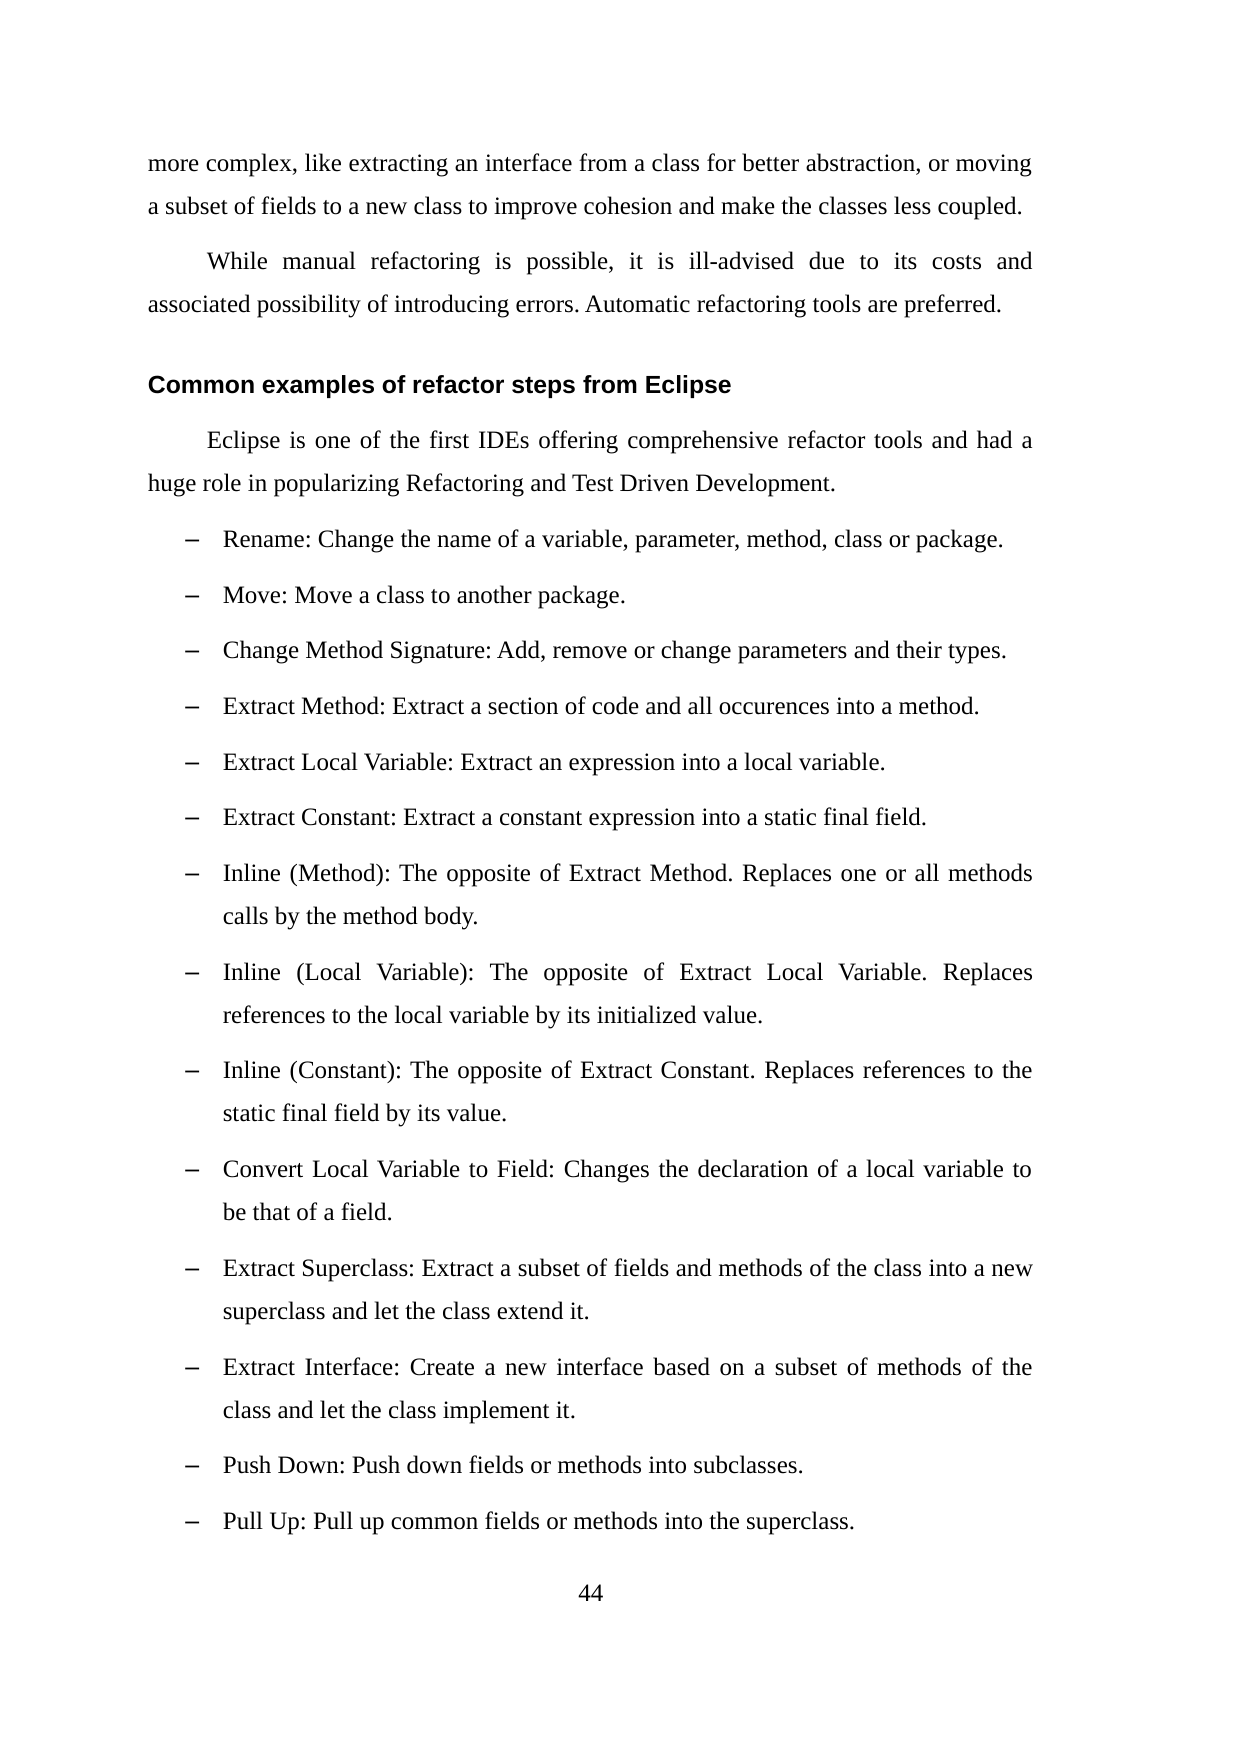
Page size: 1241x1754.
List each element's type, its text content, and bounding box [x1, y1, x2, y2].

list Extract Method: Extract a section of code and all occurences into a method. [185, 691, 1033, 720]
list Move: Move a class to another package. [185, 580, 1033, 608]
list Extract Constant: Extract a constant expression into a static final field. [185, 802, 1033, 831]
subtitle Common examples of refactor steps from Eclipse [148, 370, 1033, 399]
list Extract Interface: Create a new interface based on a subset of methods of the class and let the class implement it. [185, 1352, 1033, 1423]
text Eclipse is one of the first IDEs offering comprehensive refactor tools and had a huge role in popularizing Refactoring and Test Driven Development. [148, 425, 1033, 497]
list Push Down: Push down fields or methods into subclasses. [185, 1450, 1033, 1479]
text While manual refactoring is possible, it is ill-advised due to its costs and associated possibility of introducing errors. Automatic refactoring tools are preferred. [148, 246, 1033, 318]
list Convert Local Variable to Field: Changes the declaration of a local variable to be that of a field. [185, 1154, 1033, 1226]
list Inline (Method): The opposite of Extract Method. Replaces one or all methods calls by the method body. [185, 858, 1033, 930]
list Rename: Change the name of a variable, parameter, method, class or package. [185, 524, 1033, 553]
list Inline (Constant): The opposite of Extract Constant. Replaces references to the static final field by its value. [185, 1055, 1033, 1127]
list Change Method Signature: Add, remove or change parameters and their types. [185, 635, 1033, 664]
text more complex, like extracting an interface from a class for better abstraction, or moving a subset of fields to a new class to improve cohesion and make the classes less coupled. [148, 148, 1033, 219]
list Inline (Local Variable): The opposite of Extract Local Variable. Replaces references to the local variable by its initialized value. [185, 957, 1033, 1028]
list Pull Up: Pull up common fields or methods into the superclass. [185, 1506, 1033, 1535]
list Extract Local Variable: Extract an expression into a local variable. [185, 747, 1033, 775]
list Extract Superclass: Extract a subset of fields and methods of the class into a new superclass and let the class extend it. [185, 1253, 1033, 1325]
